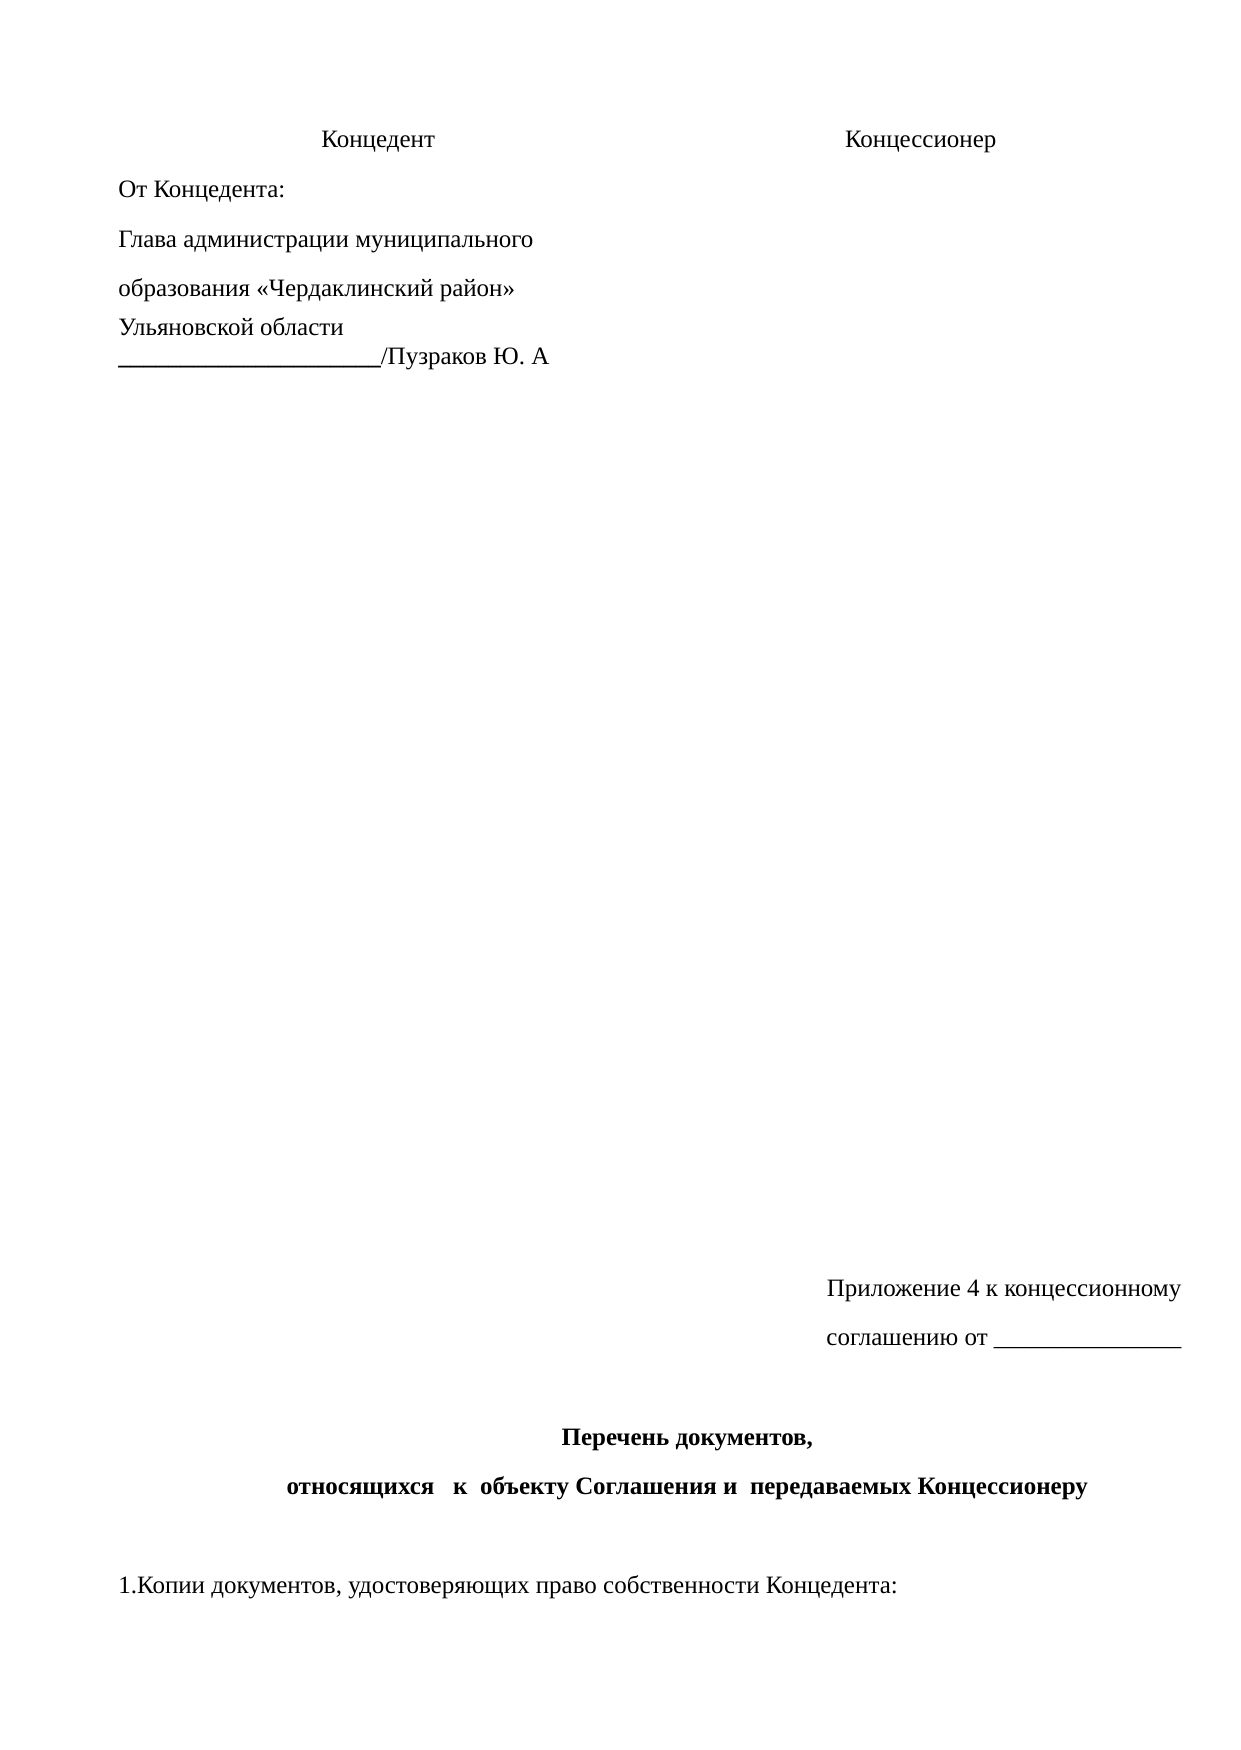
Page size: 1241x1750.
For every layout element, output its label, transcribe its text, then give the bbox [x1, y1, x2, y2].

table_cell [649, 164, 1192, 370]
table_cell От Концедента: Глава администрации муниципального образования «Чердаклинский район» Ульяновской области _____________________/Пузраков Ю. А [107, 164, 649, 370]
text соглашению от _______________ [118, 1322, 1181, 1351]
text Перечень документов, [118, 1422, 1181, 1450]
text относящихся к объекту Соглашения и передаваемых Концессионеру [118, 1471, 1181, 1500]
text Приложение 4 к концессионному [118, 1273, 1181, 1302]
table_header Концессионер [649, 114, 1192, 164]
list Копии документов, удостоверяющих право собственности Концедента: [118, 1570, 1181, 1599]
table_header Концедент [107, 114, 649, 164]
